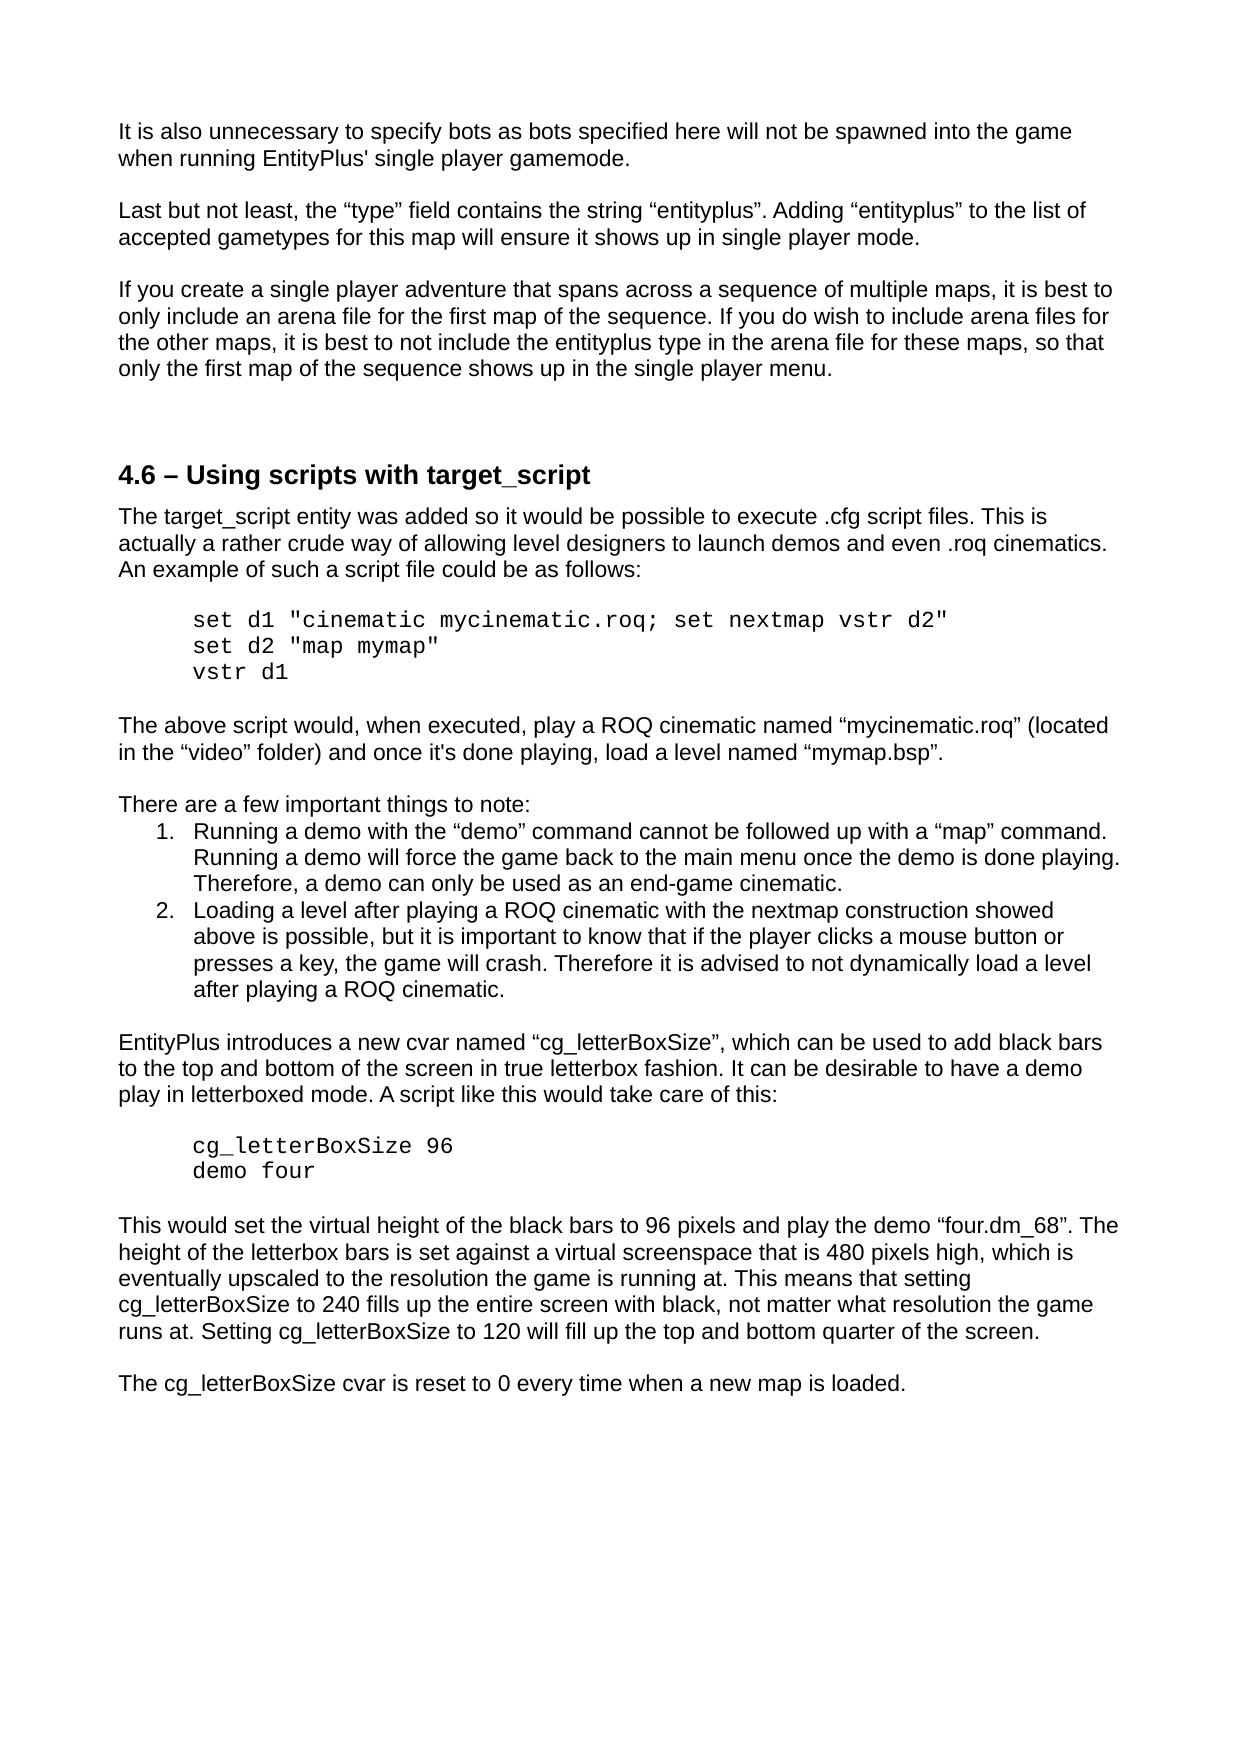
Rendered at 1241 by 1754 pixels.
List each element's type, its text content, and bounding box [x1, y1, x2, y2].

list Running a demo with the “demo” command cannot be followed up with a “map” command. Running a demo will force the game back to the main menu once the demo is done playing. Therefore, a demo can only be used as an end-game cinematic. [156, 818, 1122, 897]
text vstr d1 [192, 660, 1122, 686]
text It is also unnecessary to specify bots as bots specified here will not be spawned into the game when running EntityPlus' single player gamemode. [118, 118, 1122, 171]
text set d1 "cinematic mycinematic.roq; set nextmap vstr d2" [192, 608, 1122, 634]
text demo four [192, 1160, 1122, 1186]
text cg_letterBoxSize 96 [192, 1134, 1122, 1160]
text Last but not least, the “type” field contains the string “entityplus”. Adding “entityplus” to the list of accepted gametypes for this map will ensure it shows up in single player mode. [118, 197, 1122, 250]
list Loading a level after playing a ROQ cinematic with the nextmap construction showed above is possible, but it is important to know that if the player clicks a mouse button or presses a key, the game will crash. Therefore it is advised to not dynamically load a level after playing a ROQ cinematic. [156, 897, 1122, 1002]
text set d2 "map mymap" [192, 634, 1122, 660]
text EntityPlus introduces a new cvar named “cg_letterBoxSize”, which can be used to add black bars to the top and bottom of the screen in true letterbox fashion. It can be desirable to have a demo play in letterboxed mode. A script like this would take care of this: [118, 1028, 1122, 1108]
text The cg_letterBoxSize cvar is reset to 0 every time when a new map is loaded. [118, 1370, 1122, 1397]
text The target_script entity was added so it would be possible to execute .cfg script files. This is actually a rather crude way of allowing level designers to launch demos and even .roq cinematics. An example of such a script file could be as follows: [118, 503, 1122, 582]
text There are a few important things to note: [118, 791, 1122, 818]
text This would set the virtual height of the black bars to 96 pixels and play the demo “four.dm_68”. The height of the letterbox bars is set against a virtual screenspace that is 480 pixels high, which is eventually upscaled to the resolution the game is running at. This means that setting cg_letterBoxSize to 240 fills up the entire screen with black, not matter what resolution the game runs at. Setting cg_letterBoxSize to 120 will fill up the top and bottom quarter of the screen. [118, 1212, 1122, 1344]
text If you create a single player adventure that spans across a sequence of multiple maps, it is best to only include an arena file for the first map of the sequence. If you do wish to include arena files for the other maps, it is best to not include the entityplus type in the arena file for these maps, so that only the first map of the sequence shows up in the single player menu. [118, 276, 1122, 382]
text The above script would, when executed, play a ROQ cinematic named “mycinematic.roq” (located in the “video” folder) and once it's done playing, load a level named “mymap.bsp”. [118, 712, 1122, 765]
subtitle 4.6 – Using scripts with target_script [118, 459, 1122, 491]
